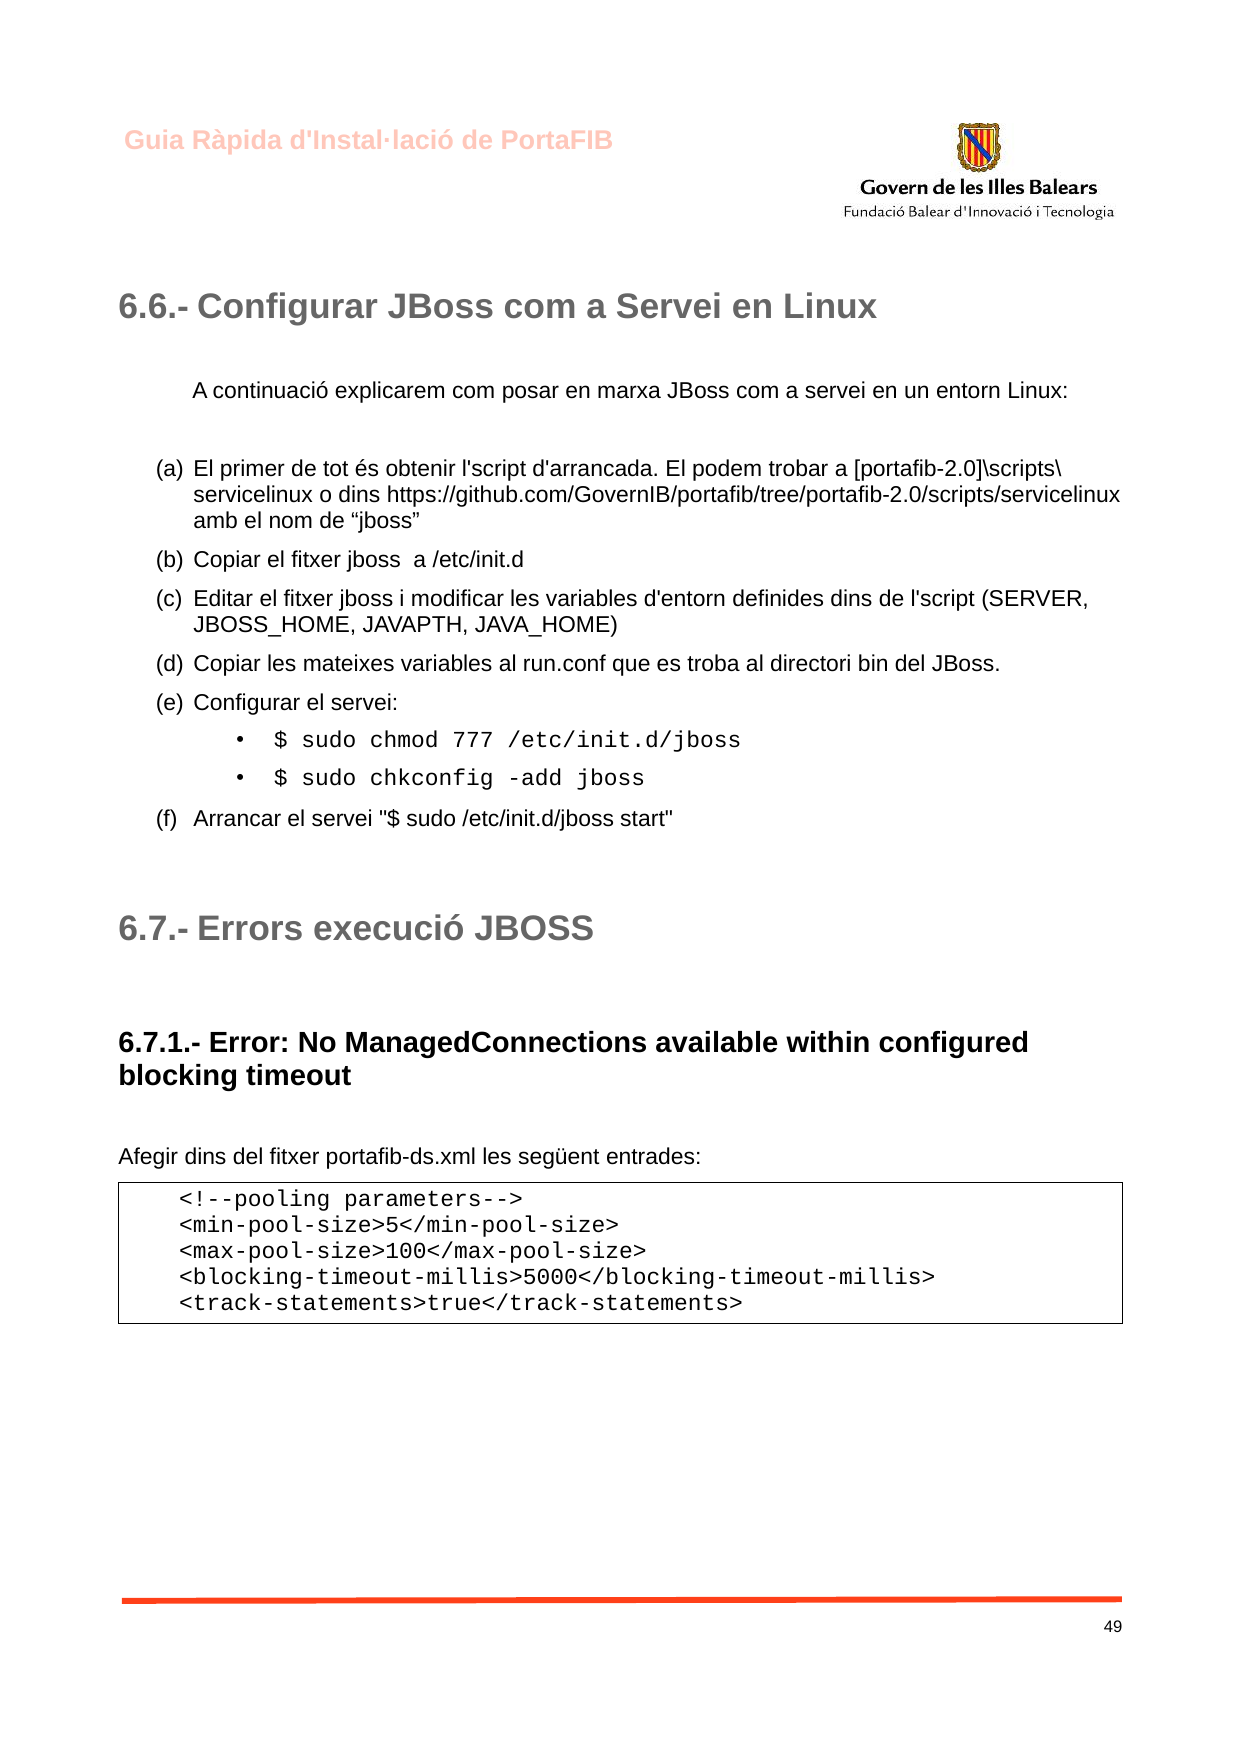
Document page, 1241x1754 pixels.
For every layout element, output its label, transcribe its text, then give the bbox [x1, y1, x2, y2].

list $ sudo chkconfig -add jboss [236, 766, 1122, 792]
list $ sudo chmod 777 /etc/init.d/jboss [236, 728, 1122, 754]
text A continuació explicarem com posar en marxa JBoss com a servei en un entorn Linux: [118, 377, 1122, 403]
list Editar el fitxer jboss i modificar les variables d'entorn definides dins de l'script (SERVER, JBOSS_HOME, JAVAPTH, JAVA_HOME) [156, 585, 1122, 638]
list Configurar el servei: [156, 689, 1122, 716]
list Copiar les mateixes variables al run.conf que es troba al directori bin del JBoss. [156, 650, 1122, 677]
subtitle Error: No ManagedConnections available within configured blocking timeout [118, 1025, 1122, 1092]
subtitle Configurar JBoss com a Servei en Linux [118, 285, 1122, 326]
list Arrancar el servei "$ sudo /etc/init.d/jboss start" [156, 805, 1122, 831]
list Copiar el fitxer jboss a /etc/init.d [156, 546, 1122, 573]
picture [840, 123, 1117, 220]
table_header <!--pooling parameters--> <min-pool-size>5</min-pool-size> <max-pool-size>100</max-pool-size> <blocking-timeout-millis>5000</blocking-timeout-millis> <track-statements>true</track-statements> [119, 1183, 1122, 1323]
text Afegir dins del fitxer portafib-ds.xml les següent entrades: [118, 1143, 1122, 1169]
subtitle Errors execució JBOSS [118, 908, 1122, 948]
list El primer de tot és obtenir l'script d'arrancada. El podem trobar a [portafib-2.0]\scripts\servicelinux o dins https://github.com/GovernIB/portafib/tree/portafib-2.0/scripts/servicelinux amb el nom de “jboss” [156, 455, 1122, 534]
